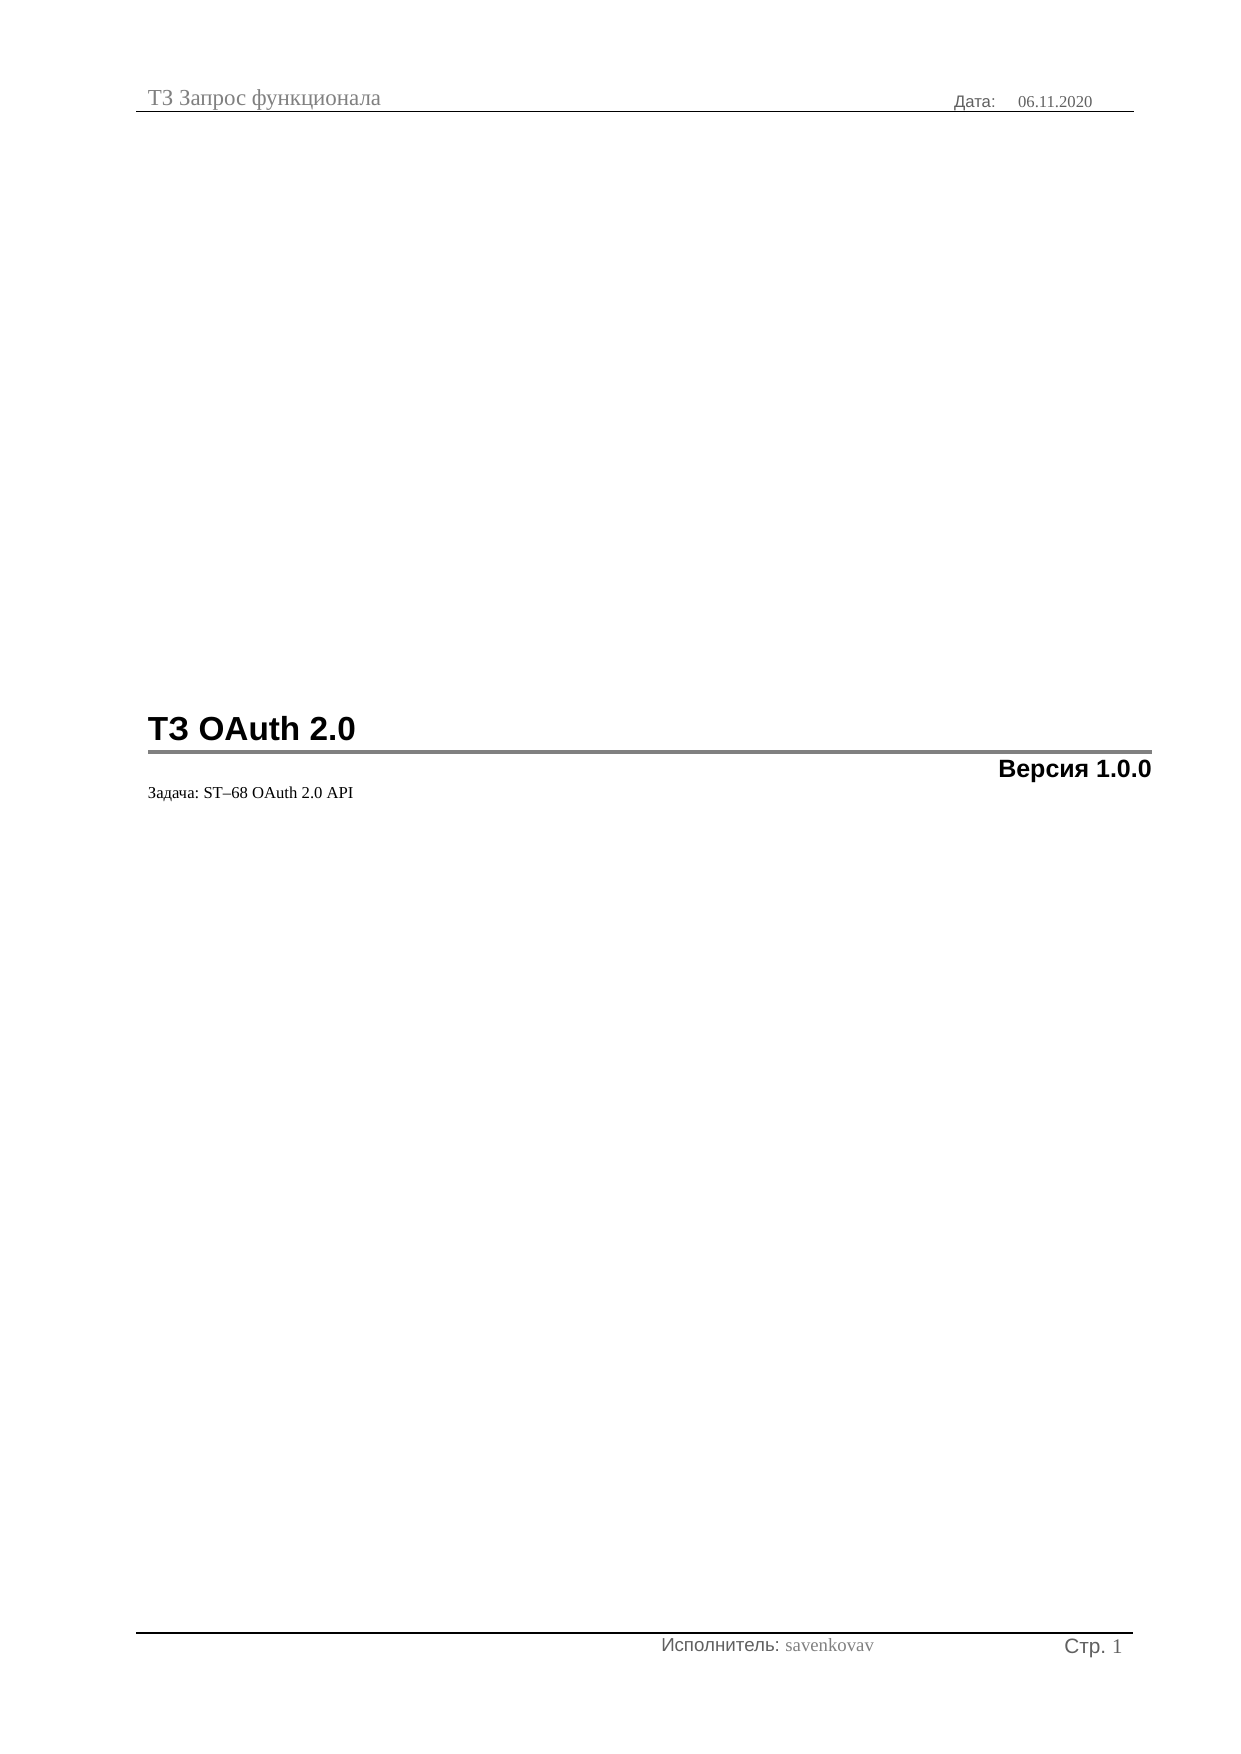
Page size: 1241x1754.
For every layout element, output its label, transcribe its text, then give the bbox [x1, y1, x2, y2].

text Задача: ST–68 OAuth 2.0 API [148, 783, 1152, 802]
text Версия 1.0.0 [148, 754, 1152, 783]
text ТЗ OAuth 2.0 [148, 709, 1152, 750]
